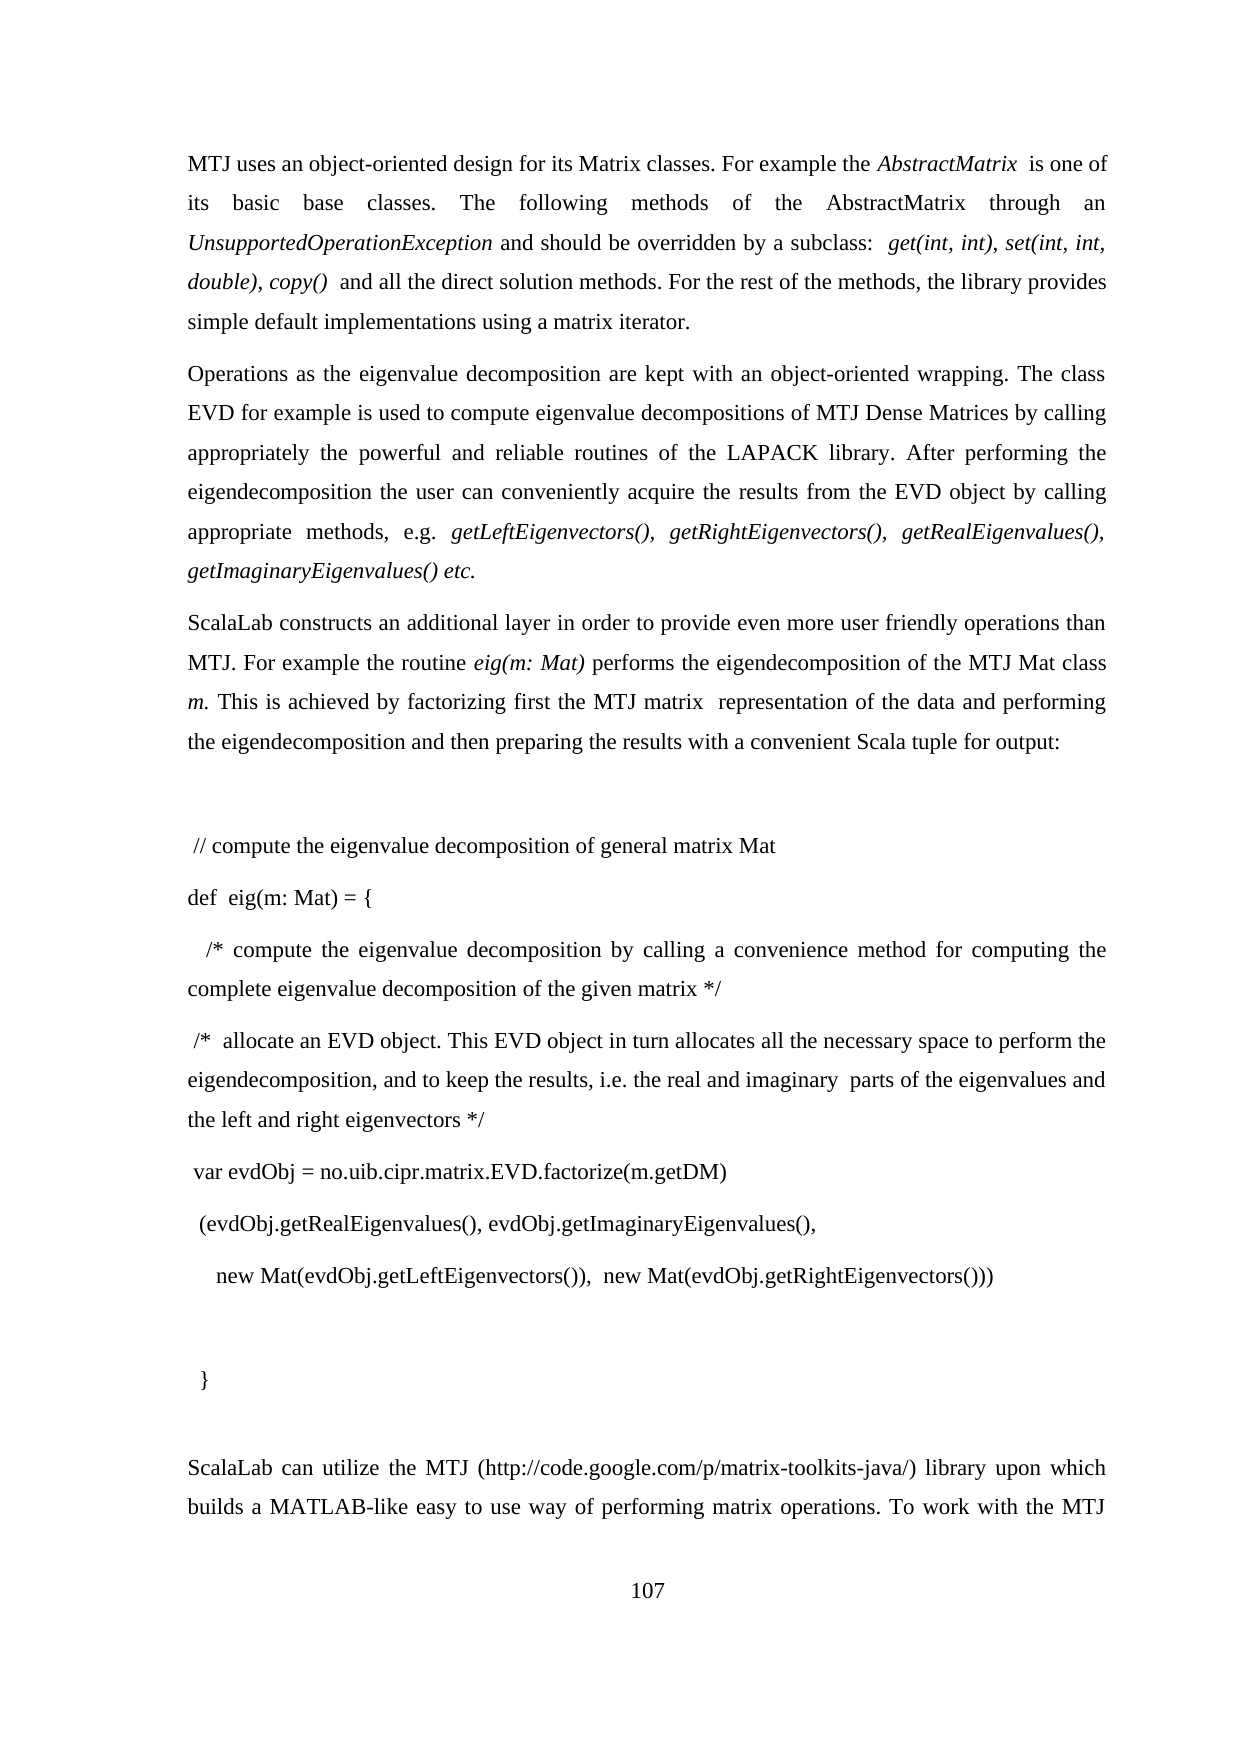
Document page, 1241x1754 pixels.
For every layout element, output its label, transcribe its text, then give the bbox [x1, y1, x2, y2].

text ScalaLab can utilize the MTJ (http://code.google.com/p/matrix-toolkits-java/) library upon which builds a MATLAB-like easy to use way of performing matrix operations. To work with the MTJ [187, 1454, 1108, 1520]
text var evdObj = no.uib.cipr.matrix.EVD.factorize(m.getDM) [187, 1158, 1108, 1184]
text MTJ uses an object-oriented design for its Matrix classes. For example the AbstractMatrix is one of its basic base classes. The following methods of the AbstractMatrix through an UnsupportedOperationException and should be overridden by a subclass: get(int, int), set(int, int, double), copy() and all the direct solution methods. For the rest of the methods, the library provides simple default implementations using a matrix iterator. [187, 150, 1108, 334]
text // compute the eigenvalue decomposition of general matrix Mat [187, 832, 1108, 858]
text /* compute the eigenvalue decomposition by calling a convenience method for computing the complete eigenvalue decomposition of the given matrix */ [187, 936, 1108, 1001]
text } [187, 1366, 1108, 1392]
text (evdObj.getRealEigenvalues(), evdObj.getImaginaryEigenvalues(), [187, 1210, 1108, 1236]
text def eig(m: Mat) = { [187, 884, 1108, 910]
text ScalaLab constructs an additional layer in order to provide even more user friendly operations than MTJ. For example the routine eig(m: Mat) performs the eigendecomposition of the MTJ Mat class m. This is achieved by factorizing first the MTJ matrix representation of the data and performing the eigendecomposition and then preparing the results with a convenient Scala tuple for output: [187, 609, 1108, 754]
text Operations as the eigenvalue decomposition are kept with an object-oriented wrapping. The class EVD for example is used to compute eigenvalue decompositions of MTJ Dense Matrices by calling appropriately the powerful and reliable routines of the LAPACK library. After performing the eigendecomposition the user can conveniently acquire the results from the EVD object by calling appropriate methods, e.g. getLeftEigenvectors(), getRightEigenvectors(), getRealEigenvalues(), getImaginaryEigenvalues() etc. [187, 360, 1108, 584]
text new Mat(evdObj.getLeftEigenvectors()), new Mat(evdObj.getRightEigenvectors())) [187, 1262, 1108, 1288]
text /* allocate an EVD object. This EVD object in turn allocates all the necessary space to perform the eigendecomposition, and to keep the results, i.e. the real and imaginary parts of the eigenvalues and the left and right eigenvectors */ [187, 1027, 1108, 1132]
